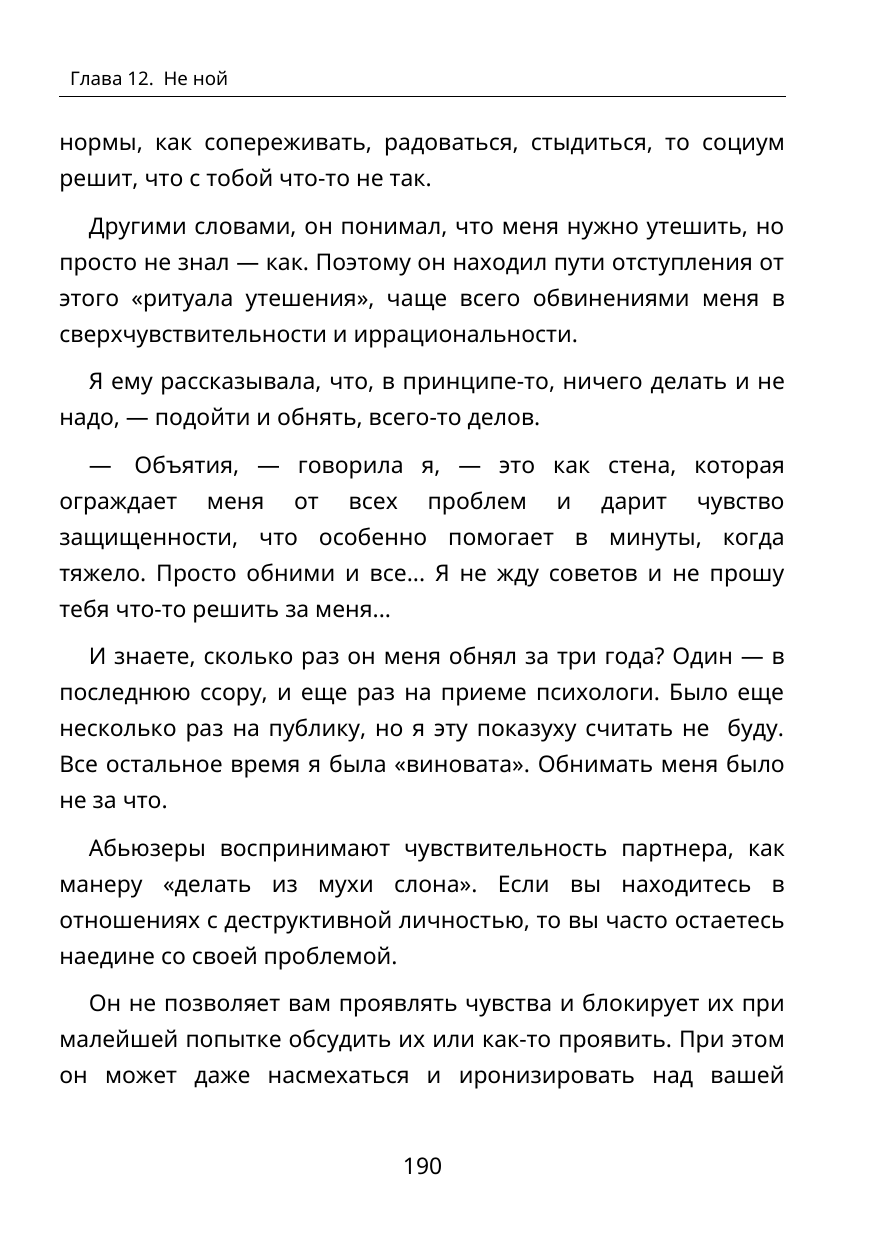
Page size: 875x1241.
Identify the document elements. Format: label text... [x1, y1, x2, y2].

text нормы, как сопереживать, радоваться, стыдиться, то социум решит, что с тобой что-то не так. [59, 126, 786, 193]
text Я ему рассказывала, что, в принципе-то, ничего делать и не надо, — подойти и обнять, всего-то делов. [59, 365, 786, 432]
text И знаете, сколько раз он меня обнял за три года? Один — в последнюю ссору, и еще раз на приеме психологи. Было еще несколько раз на публику, но я эту показуху считать не буду. Все остальное время я была «виновата». Обнимать меня было не за что. [59, 640, 786, 815]
text Абьюзеры воспринимают чувствительность партнера, как манеру «делать из мухи слона». Если вы находитесь в отношениях с деструктивной личностью, то вы часто остаетесь наедине со своей проблемой. [59, 832, 786, 971]
text Он не позволяет вам проявлять чувства и блокирует их при малейшей попытке обсудить их или как-то проявить. При этом он может даже насмехаться и иронизировать над вашей [59, 987, 786, 1090]
list Объятия, — говорила я, — это как стена, которая ограждает меня от всех проблем и дарит чувство защищенности, что особенно помогает в минуты, когда тяжело. Просто обними и все... Я не жду советов и не прошу тебя что-то решить за меня... [59, 449, 786, 624]
text Другими словами, он понимал, что меня нужно утешить, но просто не знал — как. Поэтому он находил пути отступления от этого «ритуала утешения», чаще всего обвинениями меня в сверхчувствительности и иррациональности. [59, 210, 786, 349]
